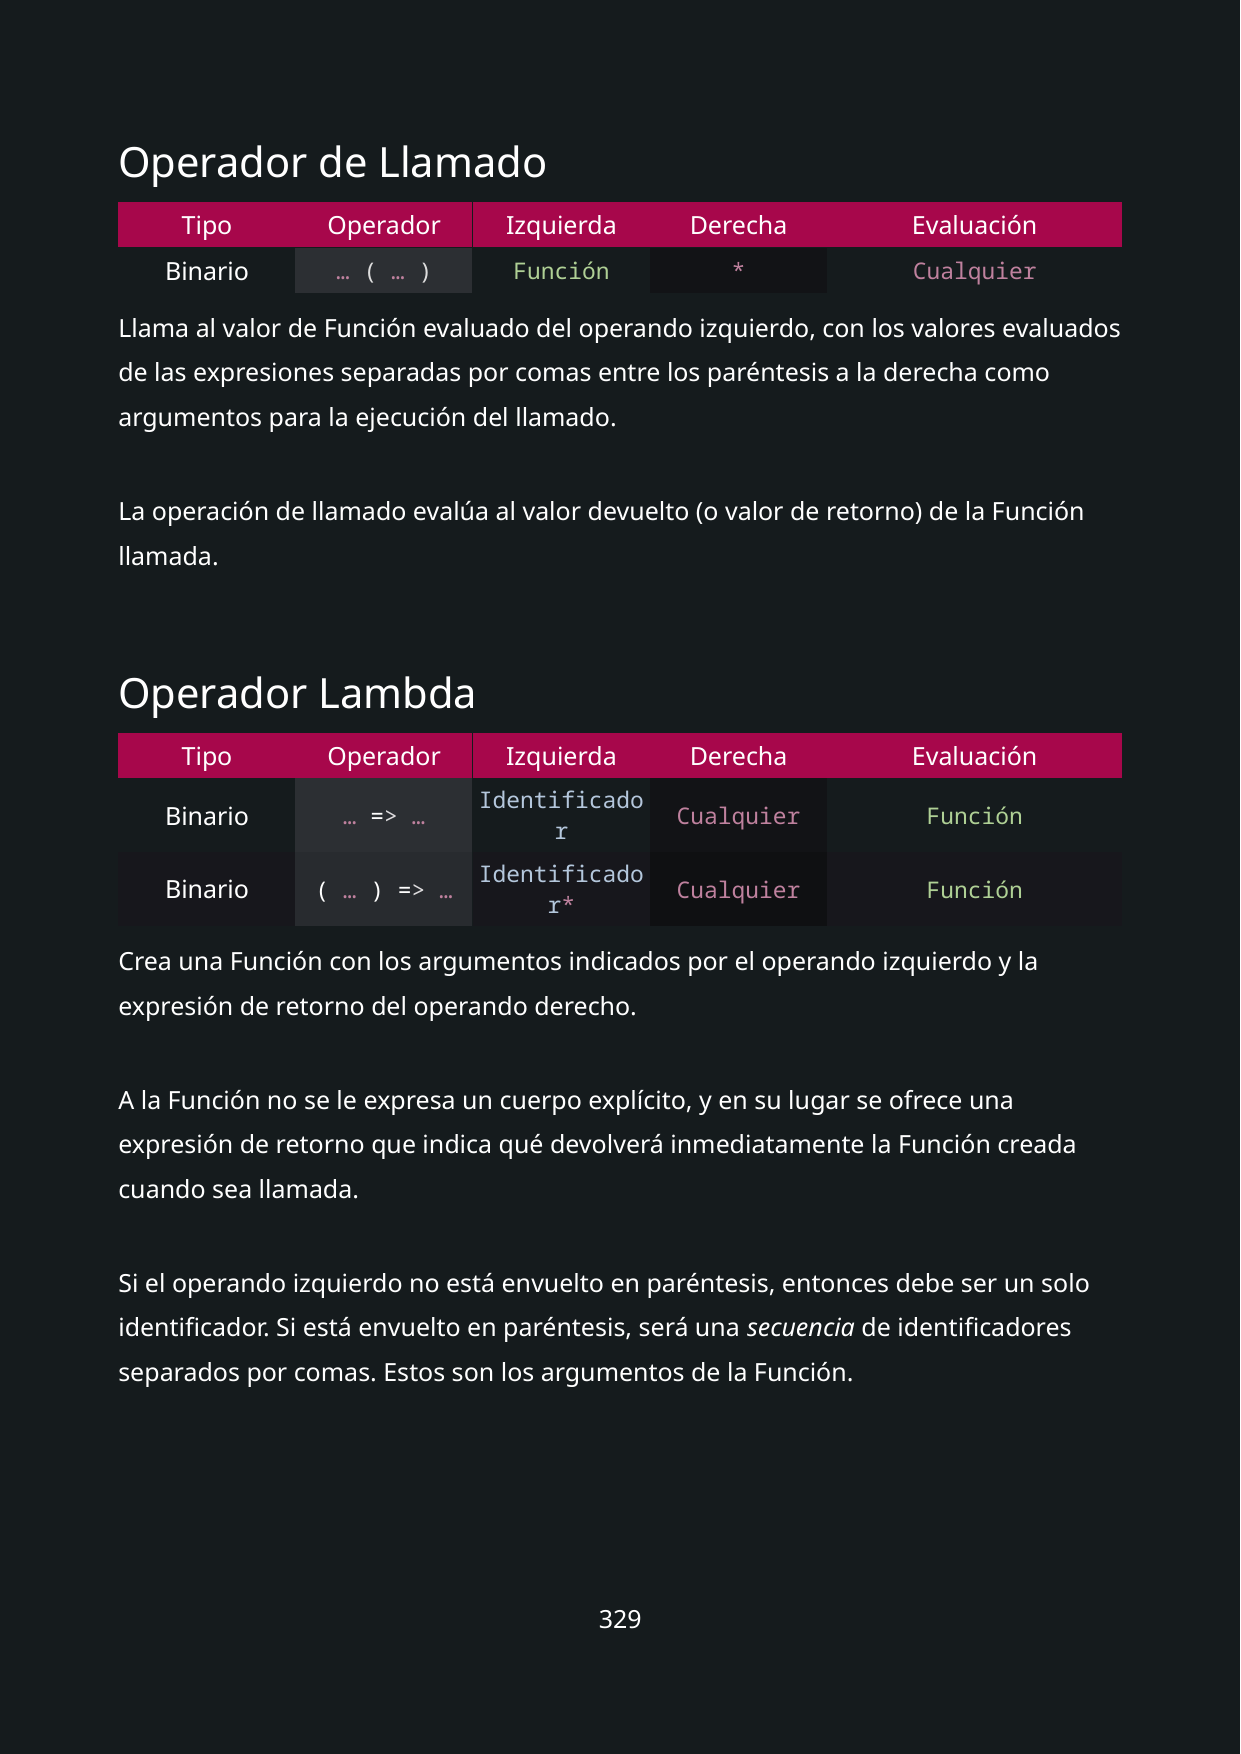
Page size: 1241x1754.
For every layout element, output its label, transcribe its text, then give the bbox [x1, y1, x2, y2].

table_cell Función [473, 248, 650, 293]
text Llama al valor de Función evaluado del operando izquierdo, con los valores evaluados de las expresiones separadas por comas entre los paréntesis a la derecha como argumentos para la ejecución del llamado. [118, 311, 1122, 433]
subtitle Operador de Llamado [118, 133, 1122, 189]
table_cell Cualquier [650, 778, 827, 852]
table_header Derecha [650, 733, 827, 778]
text La operación de llamado evalúa al valor devuelto (o valor de retorno) de la Función llamada. [118, 494, 1122, 572]
table_cell Cualquier [827, 248, 1122, 293]
table_header Izquierda [473, 733, 650, 778]
table_cell Función [827, 778, 1122, 852]
text Crea una Función con los argumentos indicados por el operando izquierdo y la expresión de retorno del operando derecho. [118, 944, 1122, 1022]
table_header Tipo [118, 202, 295, 247]
table_cell Binario [118, 852, 295, 926]
table_cell Binario [118, 248, 295, 293]
table_header Izquierda [473, 202, 650, 247]
table_cell Función [827, 852, 1122, 926]
table_header Evaluación [827, 733, 1122, 778]
table_cell Binario [118, 778, 295, 852]
table_cell Cualquier [650, 852, 827, 926]
table_header Derecha [650, 202, 827, 247]
table_header Operador [295, 733, 472, 778]
table_cell … => … [295, 778, 472, 852]
table_cell * [650, 248, 827, 293]
table_cell Identificador [473, 778, 650, 852]
text Si el operando izquierdo no está envuelto en paréntesis, entonces debe ser un solo identificador. Si está envuelto en paréntesis, será una secuencia de identificadores separados por comas. Estos son los argumentos de la Función. [118, 1266, 1122, 1388]
table_cell … ( … ) [295, 248, 472, 293]
table_cell Identificador* [473, 852, 650, 926]
table_header Tipo [118, 733, 295, 778]
text A la Función no se le expresa un cuerpo explícito, y en su lugar se ofrece una expresión de retorno que indica qué devolverá inmediatamente la Función creada cuando sea llamada. [118, 1083, 1122, 1205]
table_header Evaluación [827, 202, 1122, 247]
table_cell ( … ) => … [295, 852, 472, 926]
subtitle Operador Lambda [118, 663, 1122, 720]
table_header Operador [295, 202, 472, 247]
